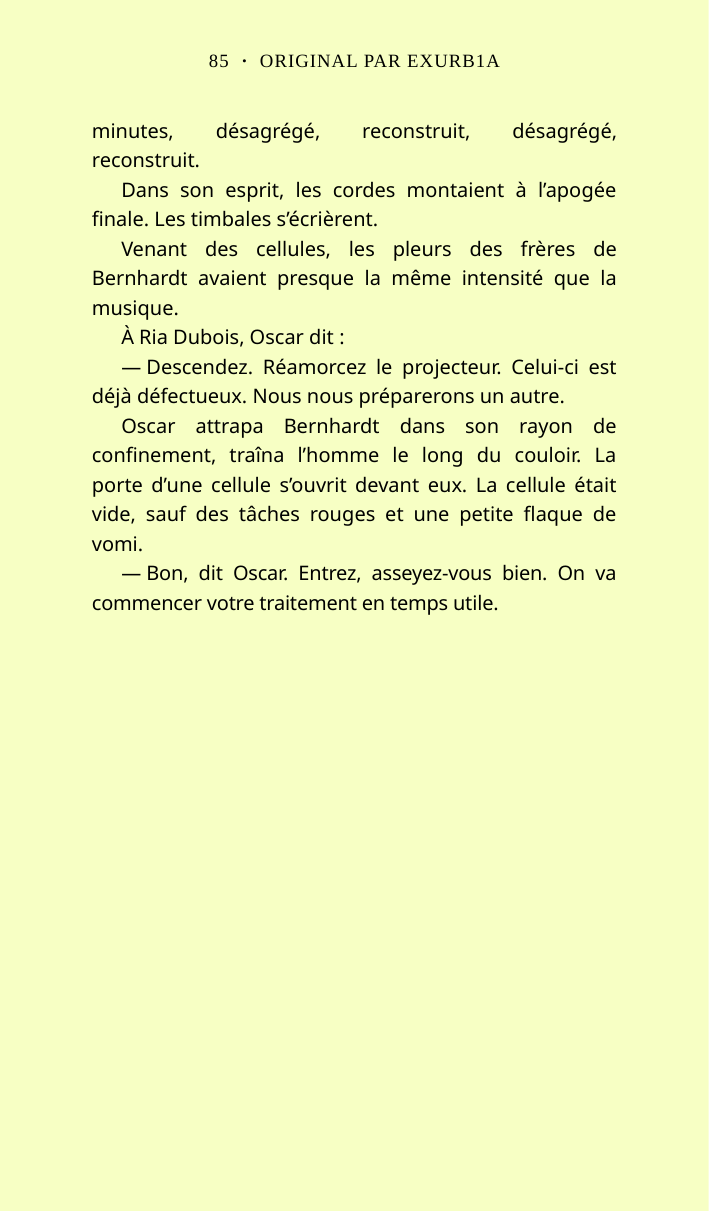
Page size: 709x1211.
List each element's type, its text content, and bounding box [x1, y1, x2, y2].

text — Bon, dit Oscar. Entrez, asseyez-vous bien. On va commencer votre traitement en temps utile. [92, 557, 617, 616]
text Dans son esprit, les cordes montaient à l’apogée finale. Les timbales s’écrièrent. [92, 174, 617, 233]
text Oscar attrapa Bernhardt dans son rayon de confinement, traîna l’homme le long du couloir. La porte d’une cellule s’ouvrit devant eux. La cellule était vide, sauf des tâches rouges et une petite flaque de vomi. [92, 410, 617, 557]
text À Ria Dubois, Oscar dit : [92, 321, 617, 351]
text — Descendez. Réamorcez le projecteur. Celui-ci est déjà défectueux. Nous nous préparerons un autre. [92, 351, 617, 410]
text Venant des cellules, les pleurs des frères de Bernhardt avaient presque la même intensité que la musique. [92, 233, 617, 321]
text minutes, désagrégé, reconstruit, désagrégé, reconstruit. [92, 115, 617, 174]
